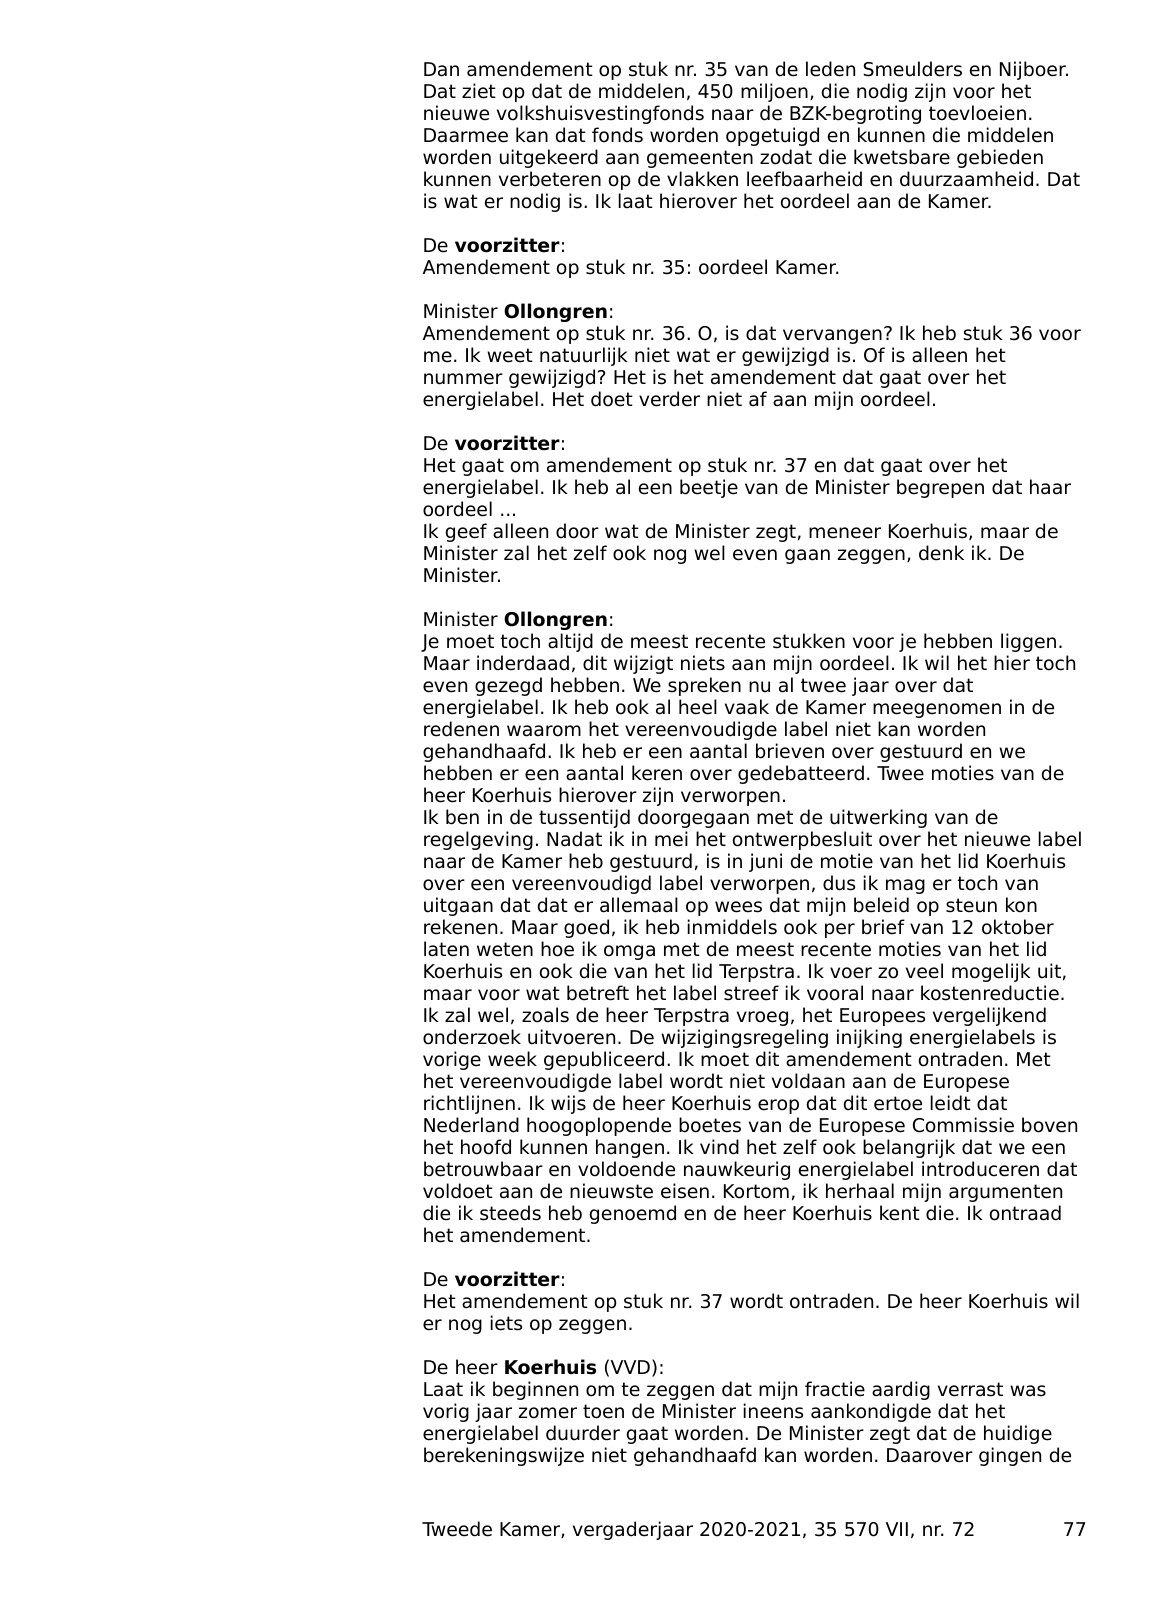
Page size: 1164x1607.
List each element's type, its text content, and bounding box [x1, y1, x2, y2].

text Amendement op stuk nr. 35: oordeel Kamer. [422, 257, 1087, 279]
text Het amendement op stuk nr. 37 wordt ontraden. De heer Koerhuis wil er nog iets op zeggen. [422, 1291, 1087, 1335]
text Minister Ollongren: [422, 301, 1087, 323]
text De voorzitter: [422, 1269, 1087, 1291]
text Minister Ollongren: [422, 609, 1087, 631]
text De voorzitter: [422, 433, 1087, 455]
text Laat ik beginnen om te zeggen dat mijn fractie aardig verrast was vorig jaar zomer toen de Minister ineens aankondigde dat het energielabel duurder gaat worden. De Minister zegt dat de huidige berekeningswijze niet gehandhaafd kan worden. Daarover gingen de [422, 1379, 1087, 1467]
text Ik geef alleen door wat de Minister zegt, meneer Koerhuis, maar de Minister zal het zelf ook nog wel even gaan zeggen, denk ik. De Minister. [422, 521, 1087, 587]
text De voorzitter: [422, 235, 1087, 257]
text Het gaat om amendement op stuk nr. 37 en dat gaat over het energielabel. Ik heb al een beetje van de Minister begrepen dat haar oordeel ... [422, 455, 1087, 521]
text Dan amendement op stuk nr. 35 van de leden Smeulders en Nijboer. Dat ziet op dat de middelen, 450 miljoen, die nodig zijn voor het nieuwe volkshuisvestingfonds naar de BZK-begroting toevloeien. Daarmee kan dat fonds worden opgetuigd en kunnen die middelen worden uitgekeerd aan gemeenten zodat die kwetsbare gebieden kunnen verbeteren op de vlakken leefbaarheid en duurzaamheid. Dat is wat er nodig is. Ik laat hierover het oordeel aan de Kamer. [422, 59, 1087, 213]
text De heer Koerhuis (VVD): [422, 1357, 1087, 1379]
text Ik ben in de tussentijd doorgegaan met de uitwerking van de regelgeving. Nadat ik in mei het ontwerpbesluit over het nieuwe label naar de Kamer heb gestuurd, is in juni de motie van het lid Koerhuis over een vereenvoudigd label verworpen, dus ik mag er toch van uitgaan dat dat er allemaal op wees dat mijn beleid op steun kon rekenen. Maar goed, ik heb inmiddels ook per brief van 12 oktober laten weten hoe ik omga met de meest recente moties van het lid Koerhuis en ook die van het lid Terpstra. Ik voer zo veel mogelijk uit, maar voor wat betreft het label streef ik vooral naar kostenreductie. Ik zal wel, zoals de heer Terpstra vroeg, het Europees vergelijkend onderzoek uitvoeren. De wijzigingsregeling inijking energielabels is vorige week gepubliceerd. Ik moet dit amendement ontraden. Met het vereenvoudigde label wordt niet voldaan aan de Europese richtlijnen. Ik wijs de heer Koerhuis erop dat dit ertoe leidt dat Nederland hoogoplopende boetes van de Europese Commissie boven het hoofd kunnen hangen. Ik vind het zelf ook belangrijk dat we een betrouwbaar en voldoende nauwkeurig energielabel introduceren dat voldoet aan de nieuwste eisen. Kortom, ik herhaal mijn argumenten die ik steeds heb genoemd en de heer Koerhuis kent die. Ik ontraad het amendement. [422, 807, 1087, 1247]
text Amendement op stuk nr. 36. O, is dat vervangen? Ik heb stuk 36 voor me. Ik weet natuurlijk niet wat er gewijzigd is. Of is alleen het nummer gewijzigd? Het is het amendement dat gaat over het energielabel. Het doet verder niet af aan mijn oordeel. [422, 323, 1087, 411]
text Je moet toch altijd de meest recente stukken voor je hebben liggen. Maar inderdaad, dit wijzigt niets aan mijn oordeel. Ik wil het hier toch even gezegd hebben. We spreken nu al twee jaar over dat energielabel. Ik heb ook al heel vaak de Kamer meegenomen in de redenen waarom het vereenvoudigde label niet kan worden gehandhaafd. Ik heb er een aantal brieven over gestuurd en we hebben er een aantal keren over gedebatteerd. Twee moties van de heer Koerhuis hierover zijn verworpen. [422, 631, 1087, 807]
